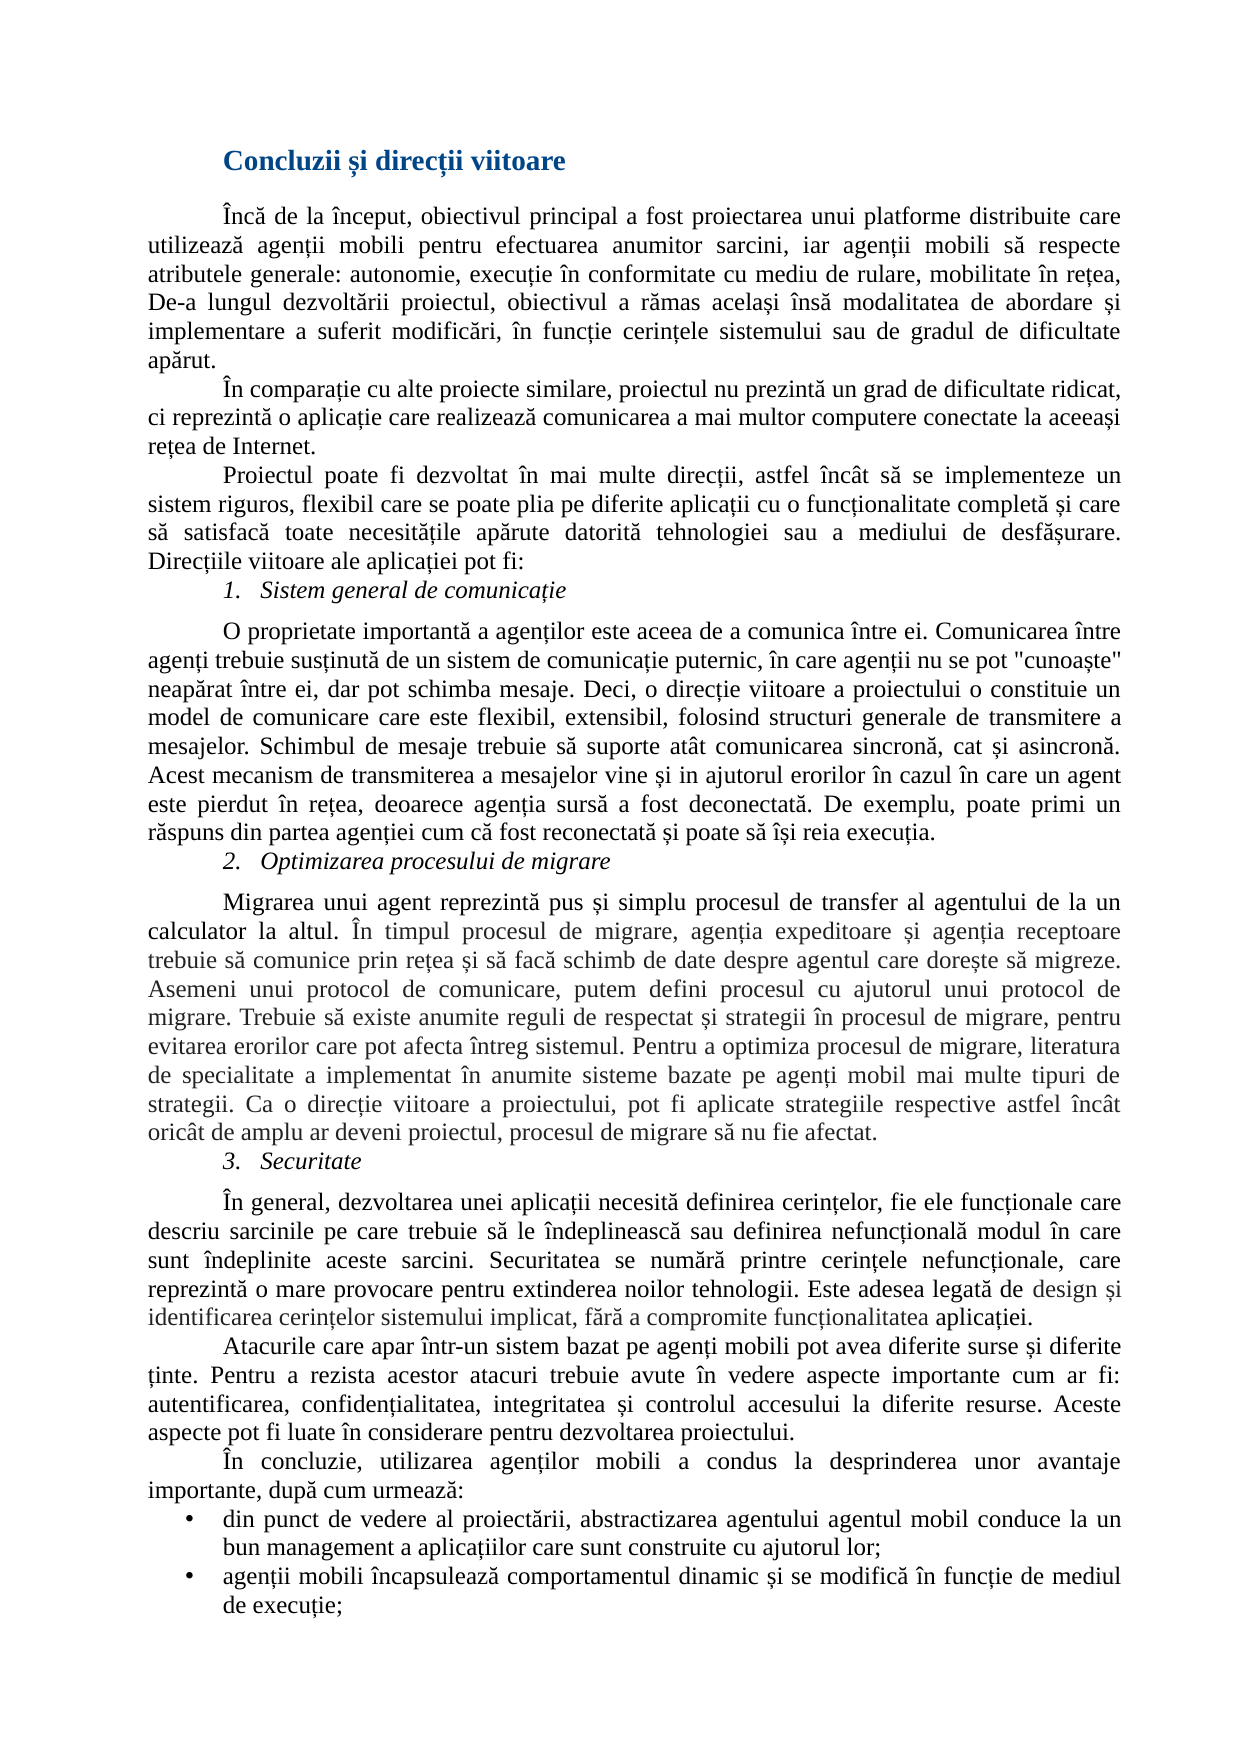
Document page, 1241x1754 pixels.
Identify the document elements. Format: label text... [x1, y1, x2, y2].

list Sistem general de comunicație [223, 575, 1122, 604]
list Încă de la început, obiectivul principal a fost proiectarea unui platforme distribuite care utilizează agenții mobili pentru efectuarea anumitor sarcini, iar agenții mobili să respecte atributele generale: autonomie, execuție în conformitate cu mediu de rulare, mobilitate în rețea, De-a lungul dezvoltării proiectul, obiectivul a rămas același însă modalitatea de abordare și implementare a suferit modificări, în funcție cerințele sistemului sau de gradul de dificultate apărut. [148, 201, 1122, 374]
text În concluzie, utilizarea agenților mobili a condus la desprinderea unor avantaje importante, după cum urmează: [148, 1446, 1122, 1504]
list În comparație cu alte proiecte similare, proiectul nu prezintă un grad de dificultate ridicat, ci reprezintă o aplicație care realizează comunicarea a mai multor computere conectate la aceeași rețea de Internet. [148, 374, 1122, 460]
text O proprietate importantă a agenților este aceea de a comunica între ei. Comunicarea între agenți trebuie susținută de un sistem de comunicație puternic, în care agenții nu se pot "cunoaște" neapărat între ei, dar pot schimba mesaje. Deci, o direcție viitoare a proiectului o constituie un model de comunicare care este flexibil, extensibil, folosind structuri generale de transmitere a mesajelor. Schimbul de mesaje trebuie să suporte atât comunicarea sincronă, cat și asincronă. Acest mecanism de transmiterea a mesajelor vine și in ajutorul erorilor în cazul în care un agent este pierdut în rețea, deoarece agenția sursă a fost deconectată. De exemplu, poate primi un răspuns din partea agenției cum că fost reconectată și poate să își reia execuția. [148, 616, 1122, 846]
text Atacurile care apar într-un sistem bazat pe agenți mobili pot avea diferite surse și diferite ținte. Pentru a rezista acestor atacuri trebuie avute în vedere aspecte importante cum ar fi: autentificarea, confidențialitatea, integritatea și controlul accesului la diferite resurse. Aceste aspecte pot fi luate în considerare pentru dezvoltarea proiectului. [148, 1331, 1122, 1446]
list Optimizarea procesului de migrare [223, 846, 1122, 875]
list Proiectul poate fi dezvoltat în mai multe direcții, astfel încât să se implementeze un sistem riguros, flexibil care se poate plia pe diferite aplicații cu o funcționalitate completă și care să satisfacă toate necesitățile apărute datorită tehnologiei sau a mediului de desfășurare. Direcțiile viitoare ale aplicației pot fi: [148, 460, 1122, 575]
subtitle Concluzii și direcții viitoare [148, 143, 1122, 176]
list din punct de vedere al proiectării, abstractizarea agentului agentul mobil conduce la un bun management a aplicațiilor care sunt construite cu ajutorul lor; [185, 1504, 1122, 1561]
text În general, dezvoltarea unei aplicații necesită definirea cerințelor, fie ele funcționale care descriu sarcinile pe care trebuie să le îndeplinească sau definirea nefuncțională modul în care sunt îndeplinite aceste sarcini. Securitatea se numără printre cerințele nefuncționale, care reprezintă o mare provocare pentru extinderea noilor tehnologii. Este adesea legată de design și identificarea cerințelor sistemului implicat, fără a compromite funcționalitatea aplicației. [148, 1187, 1122, 1331]
text Migrarea unui agent reprezintă pus și simplu procesul de transfer al agentului de la un calculator la altul. În timpul procesul de migrare, agenția expeditoare și agenția receptoare trebuie să comunice prin rețea și să facă schimb de date despre agentul care dorește să migreze. Asemeni unui protocol de comunicare, putem defini procesul cu ajutorul unui protocol de migrare. Trebuie să existe anumite reguli de respectat și strategii în procesul de migrare, pentru evitarea erorilor care pot afecta întreg sistemul. Pentru a optimiza procesul de migrare, literatura de specialitate a implementat în anumite sisteme bazate pe agenți mobil mai multe tipuri de strategii. Ca o direcție viitoare a proiectului, pot fi aplicate strategiile respective astfel încât oricât de amplu ar deveni proiectul, procesul de migrare să nu fie afectat. [148, 887, 1122, 1146]
list Securitate [223, 1146, 1122, 1175]
list agenții mobili încapsulează comportamentul dinamic și se modifică în funcție de mediul de execuție; [185, 1561, 1122, 1619]
